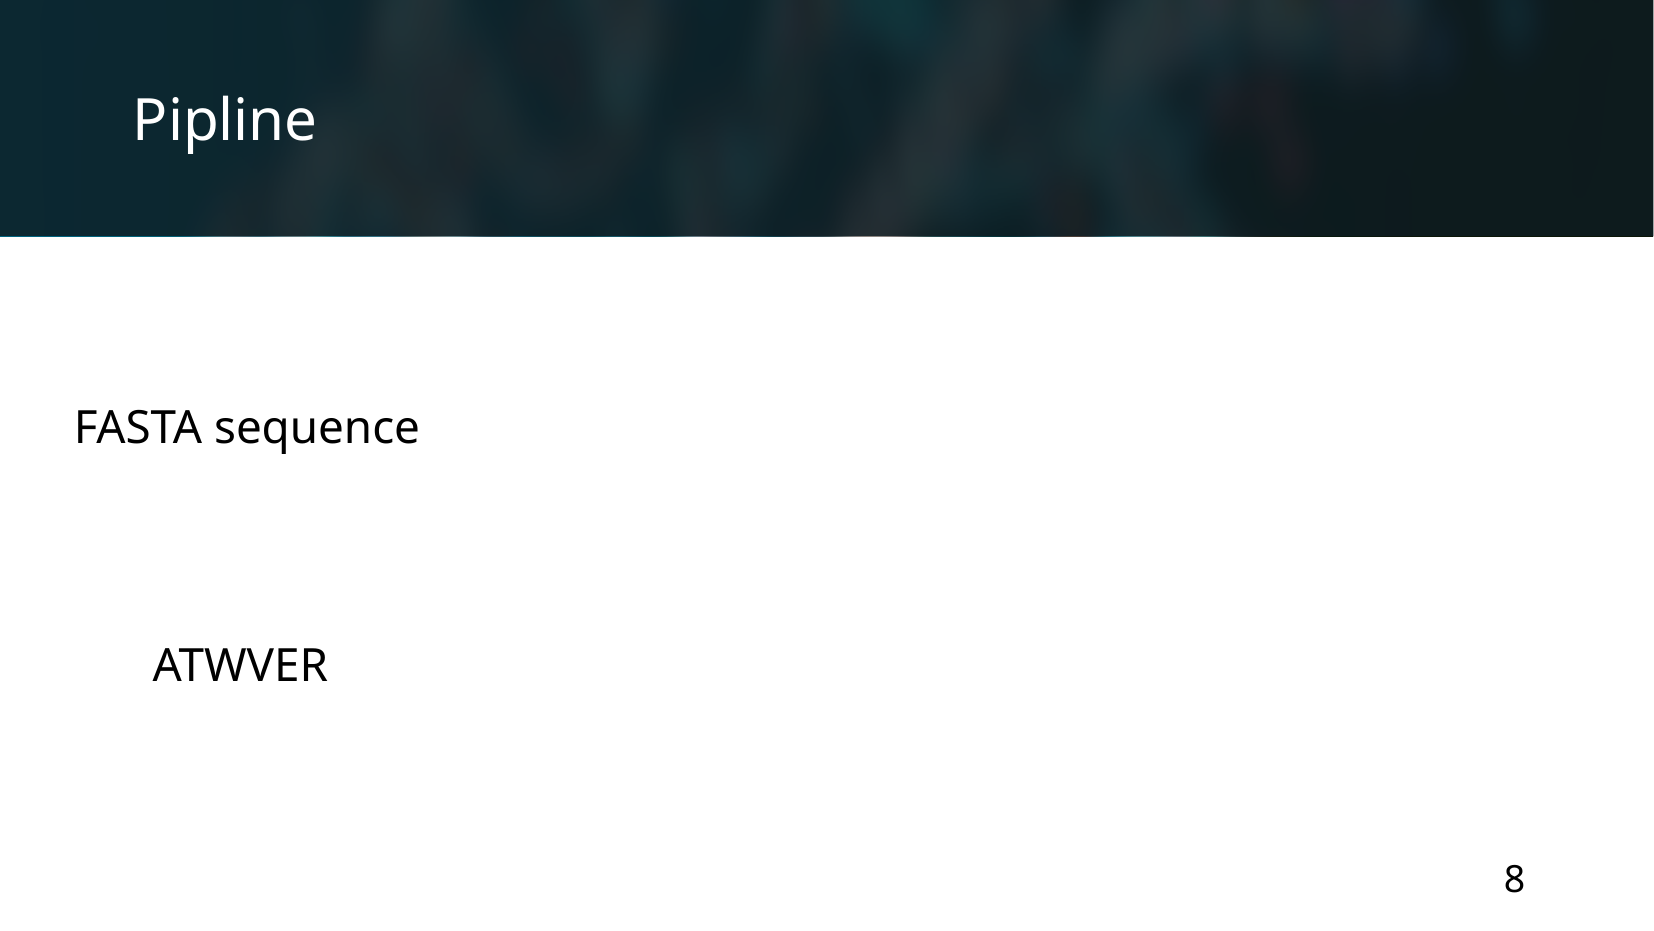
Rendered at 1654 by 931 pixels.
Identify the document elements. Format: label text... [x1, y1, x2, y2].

text_box Pipline [118, 35, 886, 201]
text_box FASTA sequence [59, 386, 431, 448]
text_box ATWVER [137, 624, 352, 686]
text_box [0, 0, 1654, 237]
text_box [1493, 826, 1654, 931]
